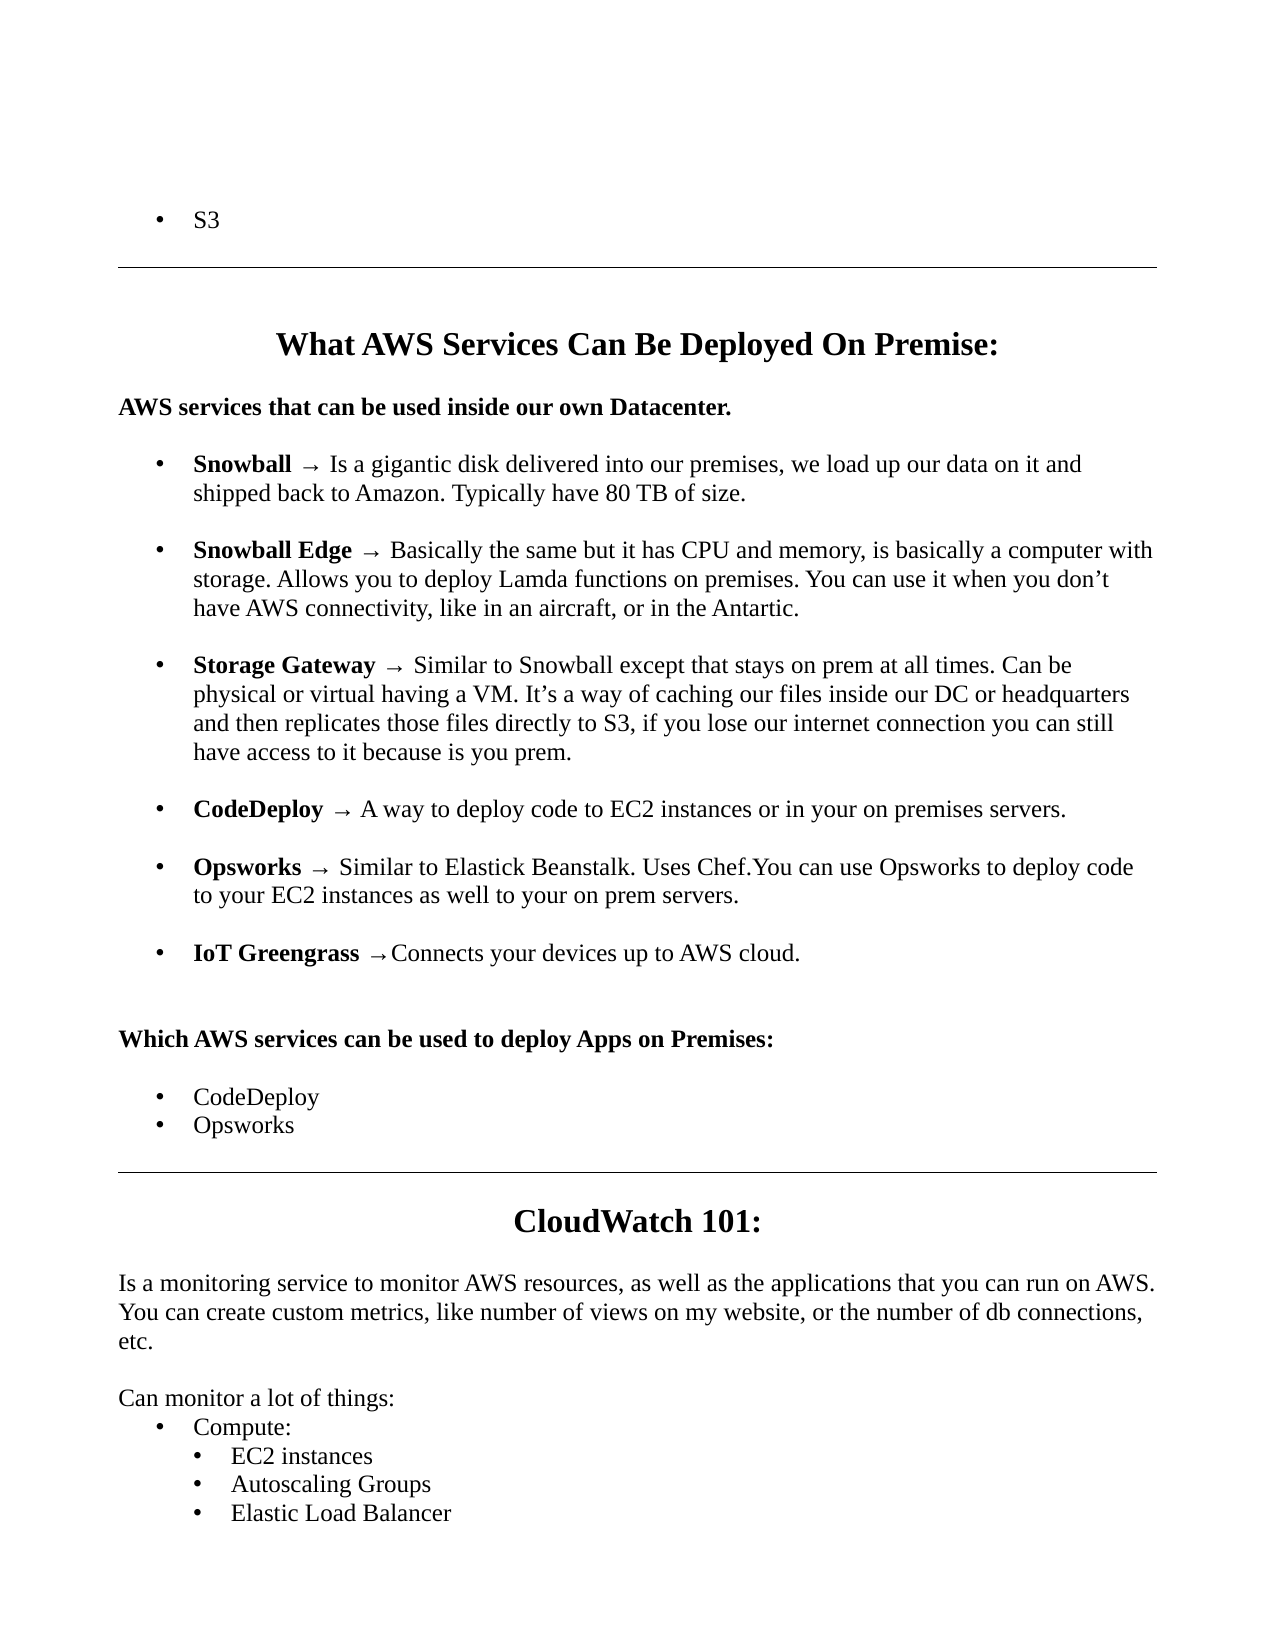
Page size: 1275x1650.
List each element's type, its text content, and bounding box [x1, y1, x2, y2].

list Snowball → Is a gigantic disk delivered into our premises, we load up our data on it and shipped back to Amazon. Typically have 80 TB of size. [156, 449, 1157, 507]
text Is a monitoring service to monitor AWS resources, as well as the applications that you can run on AWS. [118, 1268, 1157, 1297]
list Opsworks [156, 1110, 1157, 1139]
text Which AWS services can be used to deploy Apps on Premises: [118, 1024, 1157, 1053]
list CodeDeploy → A way to deploy code to EC2 instances or in your on premises servers. [156, 794, 1157, 823]
list Elastic Load Balancer [193, 1498, 1157, 1527]
list S3 [156, 205, 1157, 234]
text AWS services that can be used inside our own Datacenter. [118, 392, 1157, 420]
list Opsworks → Similar to Elastick Beanstalk. Uses Chef.You can use Opsworks to deploy code to your EC2 instances as well to your on prem servers. [156, 852, 1157, 909]
text What AWS Services Can Be Deployed On Premise: [118, 324, 1157, 363]
text You can create custom metrics, like number of views on my website, or the number of db connections, etc. [118, 1297, 1157, 1354]
list Compute: [156, 1412, 1157, 1441]
list Snowball Edge → Basically the same but it has CPU and memory, is basically a computer with storage. Allows you to deploy Lamda functions on premises. You can use it when you don’t have AWS connectivity, like in an aircraft, or in the Antartic. [156, 535, 1157, 622]
list Storage Gateway → Similar to Snowball except that stays on prem at all times. Can be physical or virtual having a VM. It’s a way of caching our files inside our DC or headquarters and then replicates those files directly to S3, if you lose our internet connection you can still have access to it because is you prem. [156, 650, 1157, 765]
list CodeDeploy [156, 1082, 1157, 1110]
list IoT Greengrass →Connects your devices up to AWS cloud. [156, 938, 1157, 967]
text Can monitor a lot of things: [118, 1383, 1157, 1412]
text CloudWatch 101: [118, 1201, 1157, 1239]
list Autoscaling Groups [193, 1469, 1157, 1498]
list EC2 instances [193, 1441, 1157, 1469]
